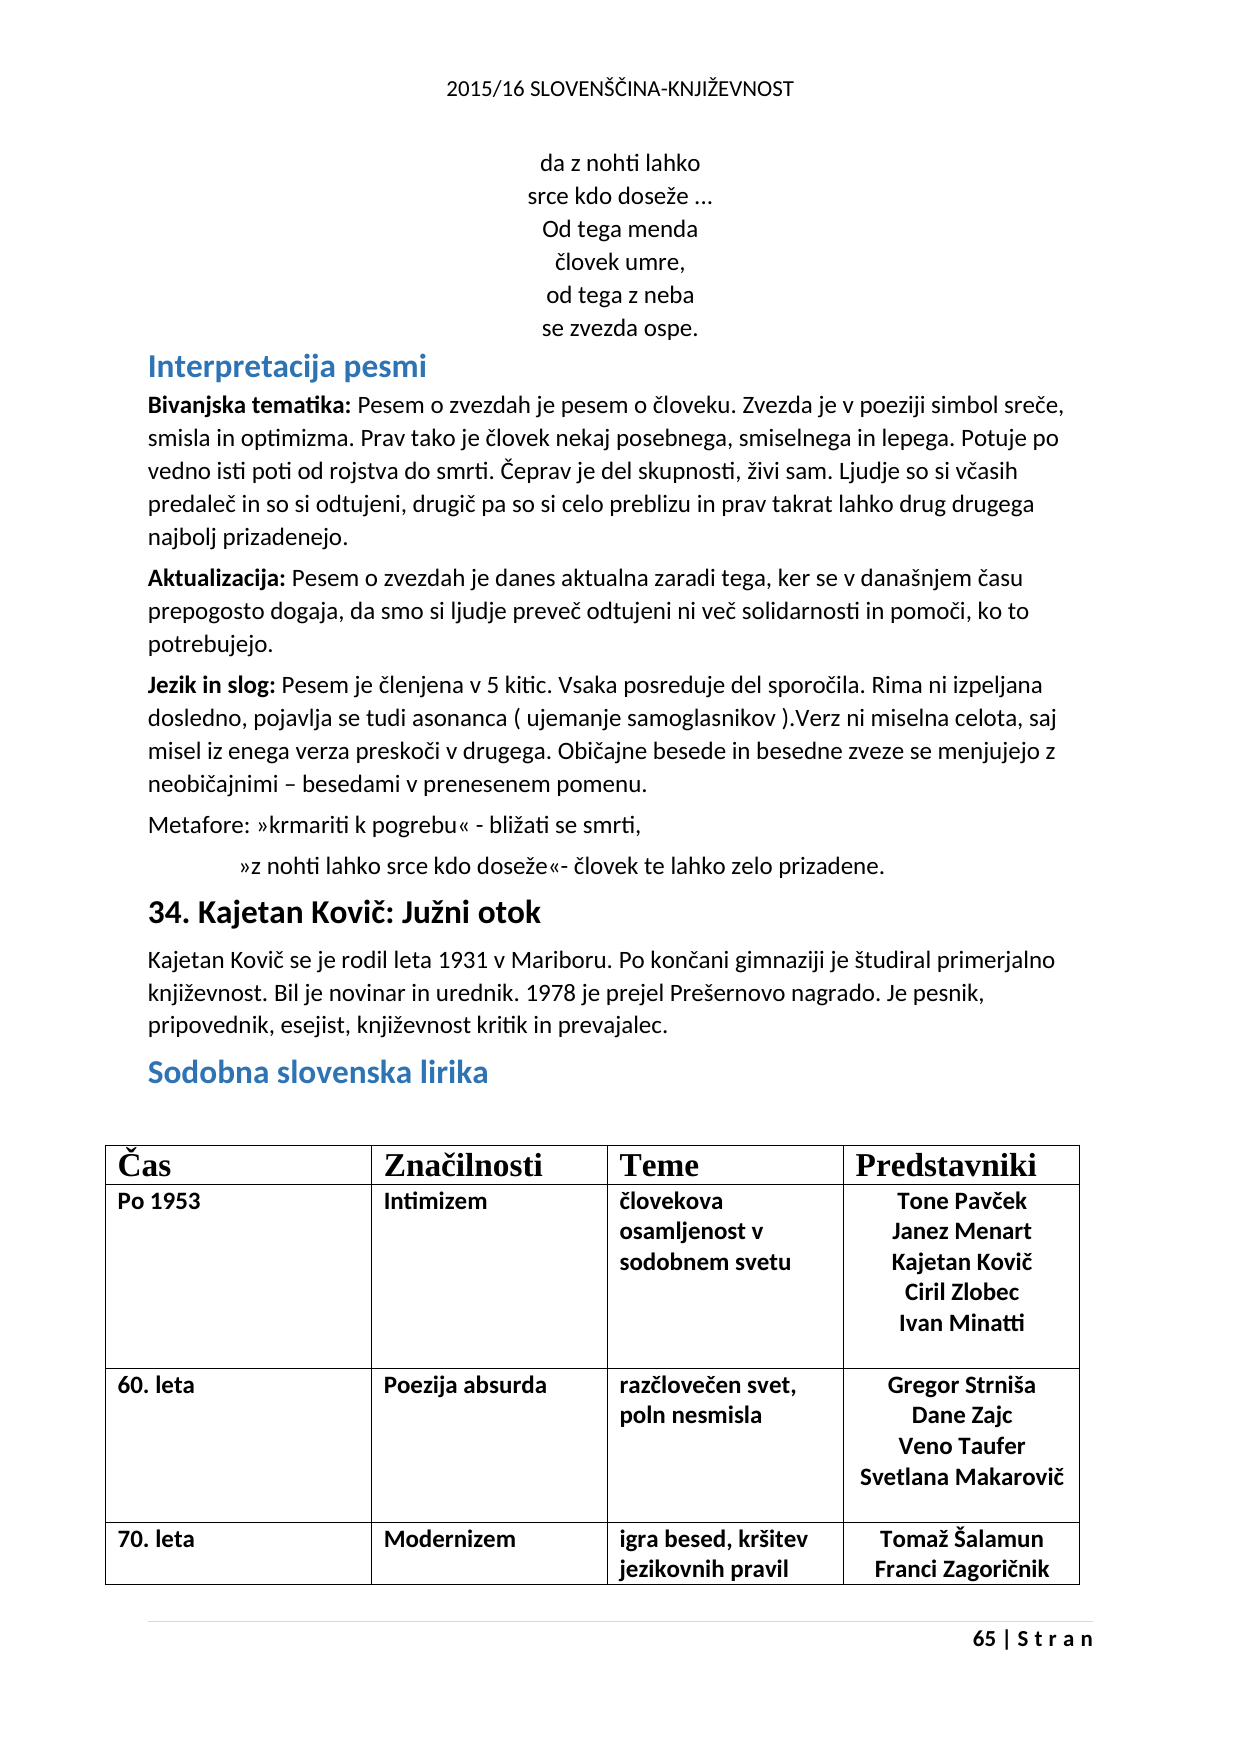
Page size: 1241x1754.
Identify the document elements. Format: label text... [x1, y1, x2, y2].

table_cell razčlovečen svet, poln nesmisla [608, 1369, 843, 1522]
text Sodobna slovenska lirika [148, 1051, 1093, 1092]
table_header Predstavniki [844, 1146, 1079, 1184]
text »z nohti lahko srce kdo doseže«- človek te lahko zelo prizadene. [148, 850, 1093, 881]
table_cell Tomaž Šalamun Franci Zagoričnik [844, 1523, 1079, 1584]
table_cell Poezija absurda [372, 1369, 607, 1522]
table_cell Intimizem [372, 1185, 607, 1368]
table_header Teme [608, 1146, 843, 1184]
text 34. Kajetan Kovič: Južni otok [148, 892, 1093, 932]
table_cell 60. leta [106, 1369, 371, 1522]
text Jezik in slog: Pesem je členjena v 5 kitic. Vsaka posreduje del sporočila. Rima ni izpeljana dosledno, pojavlja se tudi asonanca ( ujemanje samoglasnikov ).Verz ni miselna celota, saj misel iz enega verza preskoči v drugega. Običajne besede in besedne zveze se menjujejo z neobičajnimi – besedami v prenesenem pomenu. [148, 669, 1093, 798]
text Interpretacija pesmi [148, 345, 1093, 386]
table_cell 70. leta [106, 1523, 371, 1584]
text da z nohti lahko srce kdo doseže ... Od tega menda človek umre, od tega z neba se zvezda ospe. [148, 148, 1093, 343]
text Aktualizacija: Pesem o zvezdah je danes aktualna zaradi tega, ker se v današnjem času prepogosto dogaja, da smo si ljudje preveč odtujeni ni več solidarnosti in pomoči, ko to potrebujejo. [148, 562, 1093, 658]
text Metafore: »krmariti k pogrebu« - bližati se smrti, [148, 809, 1093, 839]
table_header Značilnosti [372, 1146, 607, 1184]
table_cell človekova osamljenost v sodobnem svetu [608, 1185, 843, 1368]
table_cell Gregor Strniša Dane Zajc Veno Taufer Svetlana Makarovič [844, 1369, 1079, 1522]
table_header Čas [106, 1146, 371, 1184]
text Kajetan Kovič se je rodil leta 1931 v Mariboru. Po končani gimnaziji je študiral primerjalno književnost. Bil je novinar in urednik. 1978 je prejel Prešernovo nagrado. Je pesnik, pripovednik, esejist, književnost kritik in prevajalec. [148, 944, 1093, 1040]
table_cell Tone Pavček Janez Menart Kajetan Kovič Ciril Zlobec Ivan Minatti [844, 1185, 1079, 1368]
text Bivanjska tematika: Pesem o zvezdah je pesem o človeku. Zvezda je v poeziji simbol sreče, smisla in optimizma. Prav tako je človek nekaj posebnega, smiselnega in lepega. Potuje po vedno isti poti od rojstva do smrti. Čeprav je del skupnosti, živi sam. Ljudje so si včasih predaleč in so si odtujeni, drugič pa so si celo preblizu in prav takrat lahko drug drugega najbolj prizadenejo. [148, 389, 1093, 551]
table_cell Modernizem [372, 1523, 607, 1584]
table_cell Po 1953 [106, 1185, 371, 1368]
table_cell igra besed, kršitev jezikovnih pravil [608, 1523, 843, 1584]
